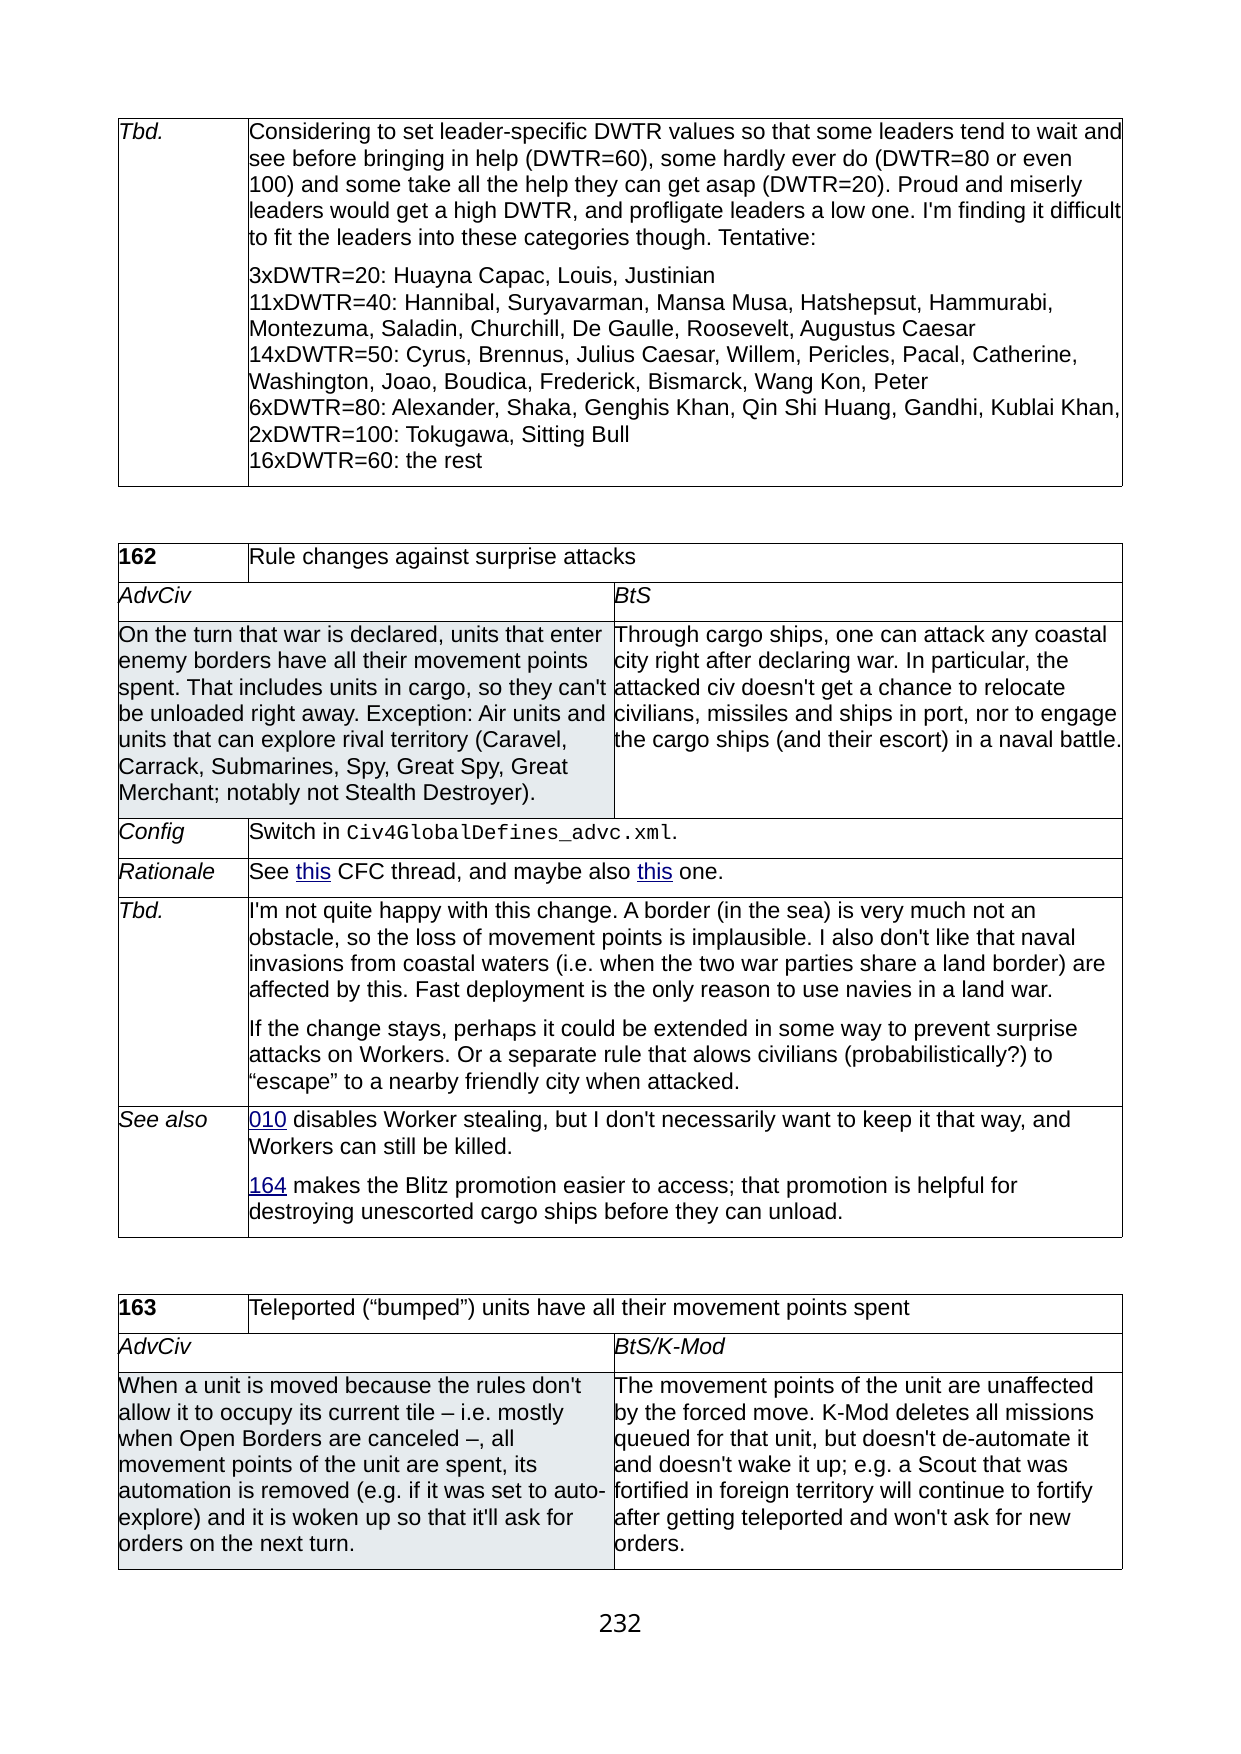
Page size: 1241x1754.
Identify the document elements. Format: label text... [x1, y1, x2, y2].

table_cell The movement points of the unit are unaffected by the forced move. K-Mod deletes all missions queued for that unit, but doesn't de-automate it and doesn't wake it up; e.g. a Scout that was fortified in foreign territory will continue to fortify after getting teleported and won't ask for new orders. [615, 1373, 1122, 1569]
table_cell 010 disables Worker stealing, but I don't necessarily want to keep it that way, and Workers can still be killed. 164 makes the Blitz promotion easier to access; that promotion is helpful for destroying unescorted cargo ships before they can unload. [249, 1107, 1122, 1237]
table_cell When a unit is moved because the rules don't allow it to occupy its current tile – i.e. mostly when Open Borders are canceled –, all movement points of the unit are spent, its automation is removed (e.g. if it was set to auto-explore) and it is woken up so that it'll ask for orders on the next turn. [119, 1373, 614, 1569]
table_header Teleported (“bumped”) units have all their movement points spent [249, 1295, 1122, 1333]
table_header Rule changes against surprise attacks [249, 544, 1122, 582]
table_cell See this CFC thread, and maybe also this one. [249, 859, 1122, 897]
table_cell BtS [615, 583, 1122, 621]
table_cell On the turn that war is declared, units that enter enemy borders have all their movement points spent. That includes units in cargo, so they can't be unloaded right away. Exception: Air units and units that can explore rival territory (Caravel, Carrack, Submarines, Spy, Great Spy, Great Merchant; notably not Stealth Destroyer). [119, 622, 614, 818]
table_cell Config [119, 819, 248, 858]
table_cell AdvCiv [119, 583, 614, 621]
table_cell Tbd. [119, 119, 248, 486]
table_cell AdvCiv [119, 1334, 614, 1372]
table_cell I'm not quite happy with this change. A border (in the sea) is very much not an obstacle, so the loss of movement points is implausible. I also don't like that naval invasions from coastal waters (i.e. when the two war parties share a land border) are affected by this. Fast deployment is the only reason to use navies in a land war. If the change stays, perhaps it could be extended in some way to prevent surprise attacks on Workers. Or a separate rule that alows civilians (probabilistically?) to “escape” to a nearby friendly city when attacked. [249, 898, 1122, 1106]
table_cell Tbd. [119, 898, 248, 1106]
table_cell BtS/K-Mod [615, 1334, 1122, 1372]
table_cell Considering to set leader-specific DWTR values so that some leaders tend to wait and see before bringing in help (DWTR=60), some hardly ever do (DWTR=80 or even 100) and some take all the help they can get asap (DWTR=20). Proud and miserly leaders would get a high DWTR, and profligate leaders a low one. I'm finding it difficult to fit the leaders into these categories though. Tentative: 3xDWTR=20: Huayna Capac, Louis, Justinian 11xDWTR=40: Hannibal, Suryavarman, Mansa Musa, Hatshepsut, Hammurabi, Montezuma, Saladin, Churchill, De Gaulle, Roosevelt, Augustus Caesar 14xDWTR=50: Cyrus, Brennus, Julius Caesar, Willem, Pericles, Pacal, Catherine, Washington, Joao, Boudica, Frederick, Bismarck, Wang Kon, Peter 6xDWTR=80: Alexander, Shaka, Genghis Khan, Qin Shi Huang, Gandhi, Kublai Khan, 2xDWTR=100: Tokugawa, Sitting Bull 16xDWTR=60: the rest [249, 119, 1122, 486]
table_cell Switch in Civ4GlobalDefines_advc.xml. [249, 819, 1122, 858]
table_cell Through cargo ships, one can attack any coastal city right after declaring war. In particular, the attacked civ doesn't get a chance to relocate civilians, missiles and ships in port, nor to engage the cargo ships (and their escort) in a naval battle. [615, 622, 1122, 818]
table_header 162 [119, 544, 248, 582]
table_header 163 [119, 1295, 248, 1333]
table_cell Rationale [119, 859, 248, 897]
table_cell See also [119, 1107, 248, 1237]
